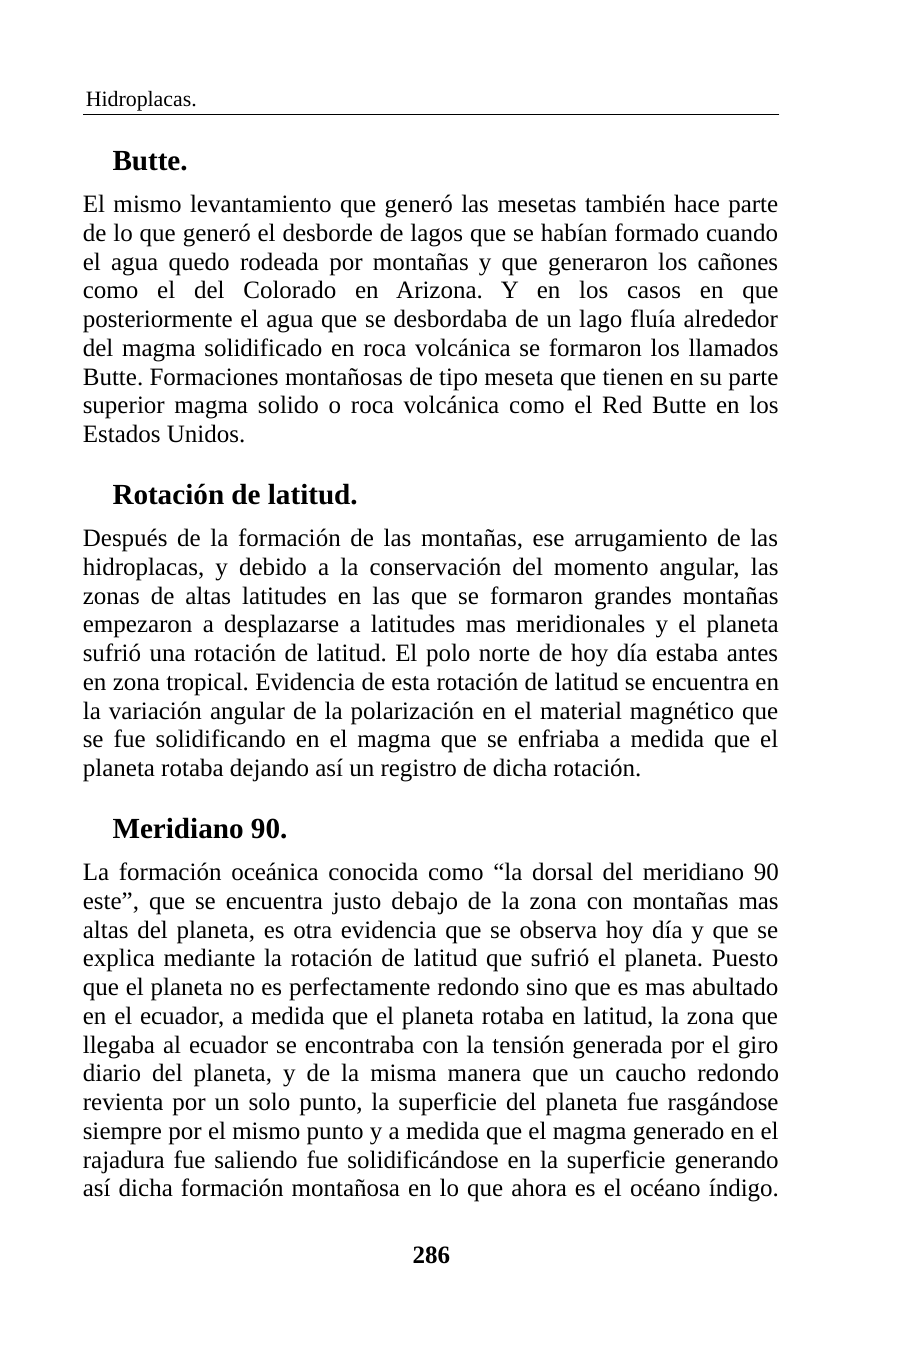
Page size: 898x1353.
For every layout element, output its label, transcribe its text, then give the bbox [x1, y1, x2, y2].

subtitle Meridiano 90. [112, 811, 779, 845]
subtitle Butte. [112, 143, 779, 177]
text Después de la formación de las montañas, ese arrugamiento de las hidroplacas, y debido a la conservación del momento angular, las zonas de altas latitudes en las que se formaron grandes montañas empezaron a desplazarse a latitudes mas meridionales y el planeta sufrió una rotación de latitud. El polo norte de hoy día estaba antes en zona tropical. Evidencia de esta rotación de latitud se encuentra en la variación angular de la polarización en el material magnético que se fue solidificando en el magma que se enfriaba a medida que el planeta rotaba dejando así un registro de dicha rotación. [83, 523, 779, 782]
text La formación oceánica conocida como “la dorsal del meridiano 90 este”, que se encuentra justo debajo de la zona con montañas mas altas del planeta, es otra evidencia que se observa hoy día y que se explica mediante la rotación de latitud que sufrió el planeta. Puesto que el planeta no es perfectamente redondo sino que es mas abultado en el ecuador, a medida que el planeta rotaba en latitud, la zona que llegaba al ecuador se encontraba con la tensión generada por el giro diario del planeta, y de la misma manera que un caucho redondo revienta por un solo punto, la superficie del planeta fue rasgándose siempre por el mismo punto y a medida que el magma generado en el rajadura fue saliendo fue solidificándose en la superficie generando así dicha formación montañosa en lo que ahora es el océano índigo. [83, 857, 779, 1202]
text El mismo levantamiento que generó las mesetas también hace parte de lo que generó el desborde de lagos que se habían formado cuando el agua quedo rodeada por montañas y que generaron los cañones como el del Colorado en Arizona. Y en los casos en que posteriormente el agua que se desbordaba de un lago fluía alrededor del magma solidificado en roca volcánica se formaron los llamados Butte. Formaciones montañosas de tipo meseta que tienen en su parte superior magma solido o roca volcánica como el Red Butte en los Estados Unidos. [83, 189, 779, 448]
subtitle Rotación de latitud. [112, 477, 779, 511]
